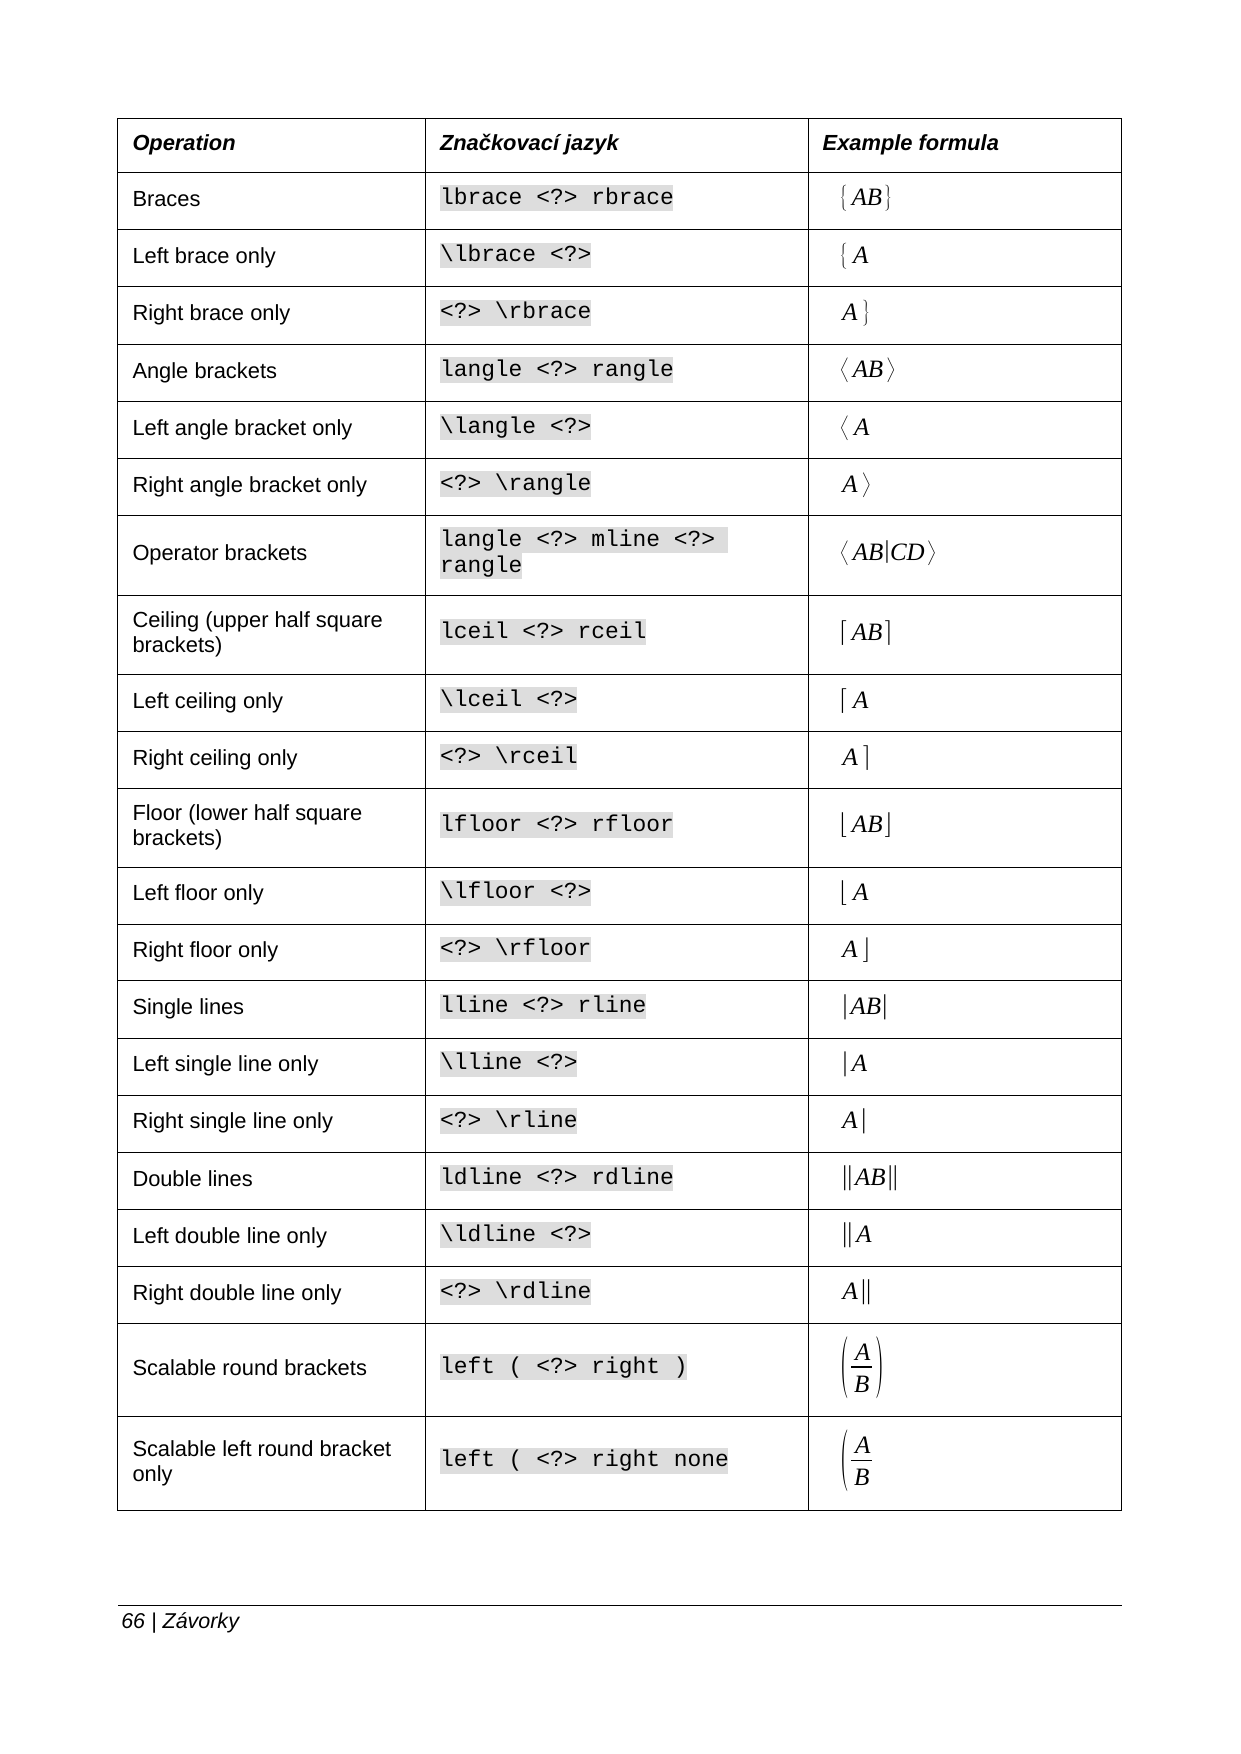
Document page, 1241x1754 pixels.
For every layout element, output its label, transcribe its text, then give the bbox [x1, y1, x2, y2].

table_cell [809, 732, 1121, 788]
table_cell Floor (lower half square brackets) [118, 789, 425, 867]
table_cell lbrace <?> rbrace [426, 173, 808, 229]
table_cell [809, 981, 1121, 1037]
table_cell [809, 868, 1121, 923]
table_cell <?> \rfloor [426, 925, 808, 980]
table_cell \lfloor <?> [426, 868, 808, 923]
table_cell [809, 1210, 1121, 1266]
table_cell left ( <?> right ) [426, 1324, 808, 1416]
table_cell <?> \rangle [426, 459, 808, 515]
table_cell <?> \rbrace [426, 287, 808, 344]
table_cell [809, 287, 1121, 344]
table_cell Right angle bracket only [118, 459, 425, 515]
table_cell Scalable round brackets [118, 1324, 425, 1416]
table_cell [809, 345, 1121, 401]
table_cell lceil <?> rceil [426, 596, 808, 674]
table_cell Right ceiling only [118, 732, 425, 788]
table_cell <?> \rceil [426, 732, 808, 788]
table_cell lfloor <?> rfloor [426, 789, 808, 867]
table_cell \lbrace <?> [426, 230, 808, 286]
table_cell Angle brackets [118, 345, 425, 401]
table_cell \lline <?> [426, 1039, 808, 1094]
table_cell Right brace only [118, 287, 425, 344]
table_header Značkovací jazyk [426, 119, 808, 172]
table_cell Left double line only [118, 1210, 425, 1266]
table_cell [809, 675, 1121, 731]
table_cell [809, 1267, 1121, 1323]
table_cell Right floor only [118, 925, 425, 980]
table_cell <?> \rline [426, 1096, 808, 1152]
table_cell lline <?> rline [426, 981, 808, 1037]
table_cell [809, 1417, 1121, 1510]
table_cell \lceil <?> [426, 675, 808, 731]
table_cell Single lines [118, 981, 425, 1037]
table_cell Left ceiling only [118, 675, 425, 731]
table_cell [809, 1039, 1121, 1094]
table_cell [809, 1096, 1121, 1152]
table_cell Ceiling (upper half square brackets) [118, 596, 425, 674]
table_cell Right single line only [118, 1096, 425, 1152]
table_cell Left brace only [118, 230, 425, 286]
table_cell [809, 1324, 1121, 1416]
table_header Example formula [809, 119, 1121, 172]
table_cell Scalable left round bracket only [118, 1417, 425, 1510]
table_cell left ( <?> right none [426, 1417, 808, 1510]
table_cell Operator brackets [118, 516, 425, 595]
table_cell [809, 789, 1121, 867]
table_cell [809, 459, 1121, 515]
table_cell [809, 230, 1121, 286]
table_cell ldline <?> rdline [426, 1153, 808, 1209]
table_cell [809, 596, 1121, 674]
table_cell [809, 516, 1121, 595]
table_cell langle <?> rangle [426, 345, 808, 401]
table_cell Left angle bracket only [118, 402, 425, 458]
table_header Operation [118, 119, 425, 172]
table_cell <?> \rdline [426, 1267, 808, 1323]
table_cell langle <?> mline <?> rangle [426, 516, 808, 595]
table_cell Left single line only [118, 1039, 425, 1094]
table_cell [809, 925, 1121, 980]
table_cell Left floor only [118, 868, 425, 923]
table_cell Double lines [118, 1153, 425, 1209]
table_cell [809, 402, 1121, 458]
table_cell [809, 1153, 1121, 1209]
table_cell Right double line only [118, 1267, 425, 1323]
table_cell \ldline <?> [426, 1210, 808, 1266]
table_cell \langle <?> [426, 402, 808, 458]
table_cell Braces [118, 173, 425, 229]
table_cell [809, 173, 1121, 229]
